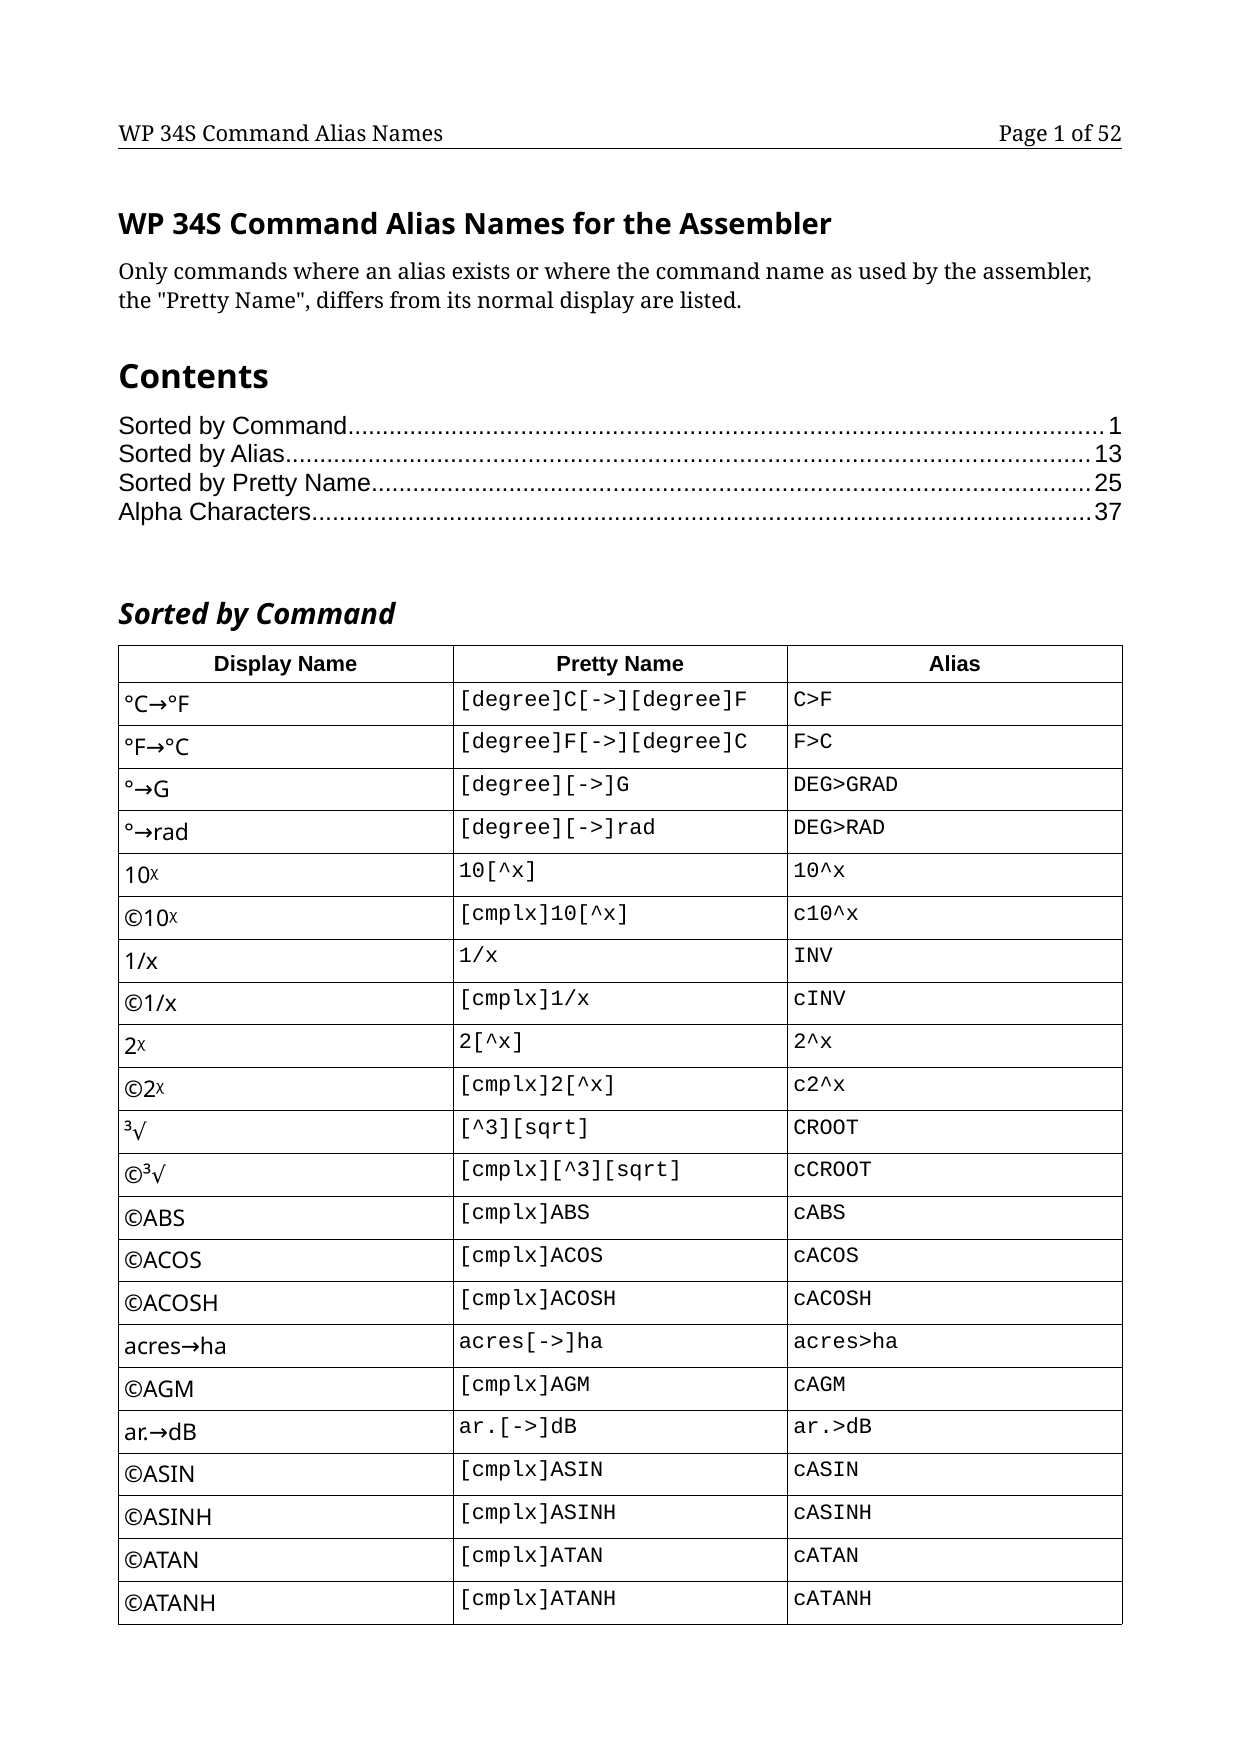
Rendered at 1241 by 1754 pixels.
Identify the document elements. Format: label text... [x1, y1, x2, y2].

table_cell 2^x [788, 1025, 1122, 1067]
table_cell [cmplx]ATANH [454, 1582, 787, 1624]
table_cell ©ATANH [119, 1582, 453, 1624]
table_cell CROOT [788, 1111, 1122, 1153]
table_cell 2ᵡ [119, 1025, 453, 1067]
table_cell ©ABS [119, 1197, 453, 1238]
table_cell 1/x [454, 940, 787, 982]
table_cell ©ASIN [119, 1454, 453, 1495]
table_cell ©2ᵡ [119, 1068, 453, 1110]
table_header Display Name [119, 646, 453, 682]
table_cell 10ᵡ [119, 854, 453, 896]
table_cell [cmplx]ASIN [454, 1454, 787, 1495]
table_cell cACOSH [788, 1282, 1122, 1324]
table_cell [^3][sqrt] [454, 1111, 787, 1153]
table_cell INV [788, 940, 1122, 982]
table_cell cATANH [788, 1582, 1122, 1624]
table_cell [cmplx]10[^x] [454, 897, 787, 939]
table_cell °C→°F [119, 683, 453, 725]
table_cell ar.→dB [119, 1411, 453, 1452]
table_cell F>C [788, 726, 1122, 767]
table_cell cAGM [788, 1368, 1122, 1410]
subtitle Sorted by Command [118, 593, 1122, 633]
table_cell ©AGM [119, 1368, 453, 1410]
table_cell cATAN [788, 1539, 1122, 1581]
table_cell ©ACOSH [119, 1282, 453, 1324]
table_cell [cmplx]AGM [454, 1368, 787, 1410]
table_cell acres[->]ha [454, 1325, 787, 1367]
table_cell [cmplx]ABS [454, 1197, 787, 1238]
table_cell °F→°C [119, 726, 453, 767]
table_cell 10^x [788, 854, 1122, 896]
table_header Alias [788, 646, 1122, 682]
table_cell 2[^x] [454, 1025, 787, 1067]
text Only commands where an alias exists or where the command name as used by the assembler, the "Pretty Name", differs from its normal display are listed. [118, 256, 1122, 315]
table_cell [cmplx][^3][sqrt] [454, 1154, 787, 1196]
table_cell ar.>dB [788, 1411, 1122, 1452]
table_cell ³√ [119, 1111, 453, 1153]
table_cell °→G [119, 769, 453, 810]
table_cell DEG>RAD [788, 811, 1122, 853]
table_cell [cmplx]1/x [454, 983, 787, 1024]
text Sorted by Pretty Name 25 [118, 468, 1122, 497]
table_cell [cmplx]ASINH [454, 1496, 787, 1538]
table_cell cINV [788, 983, 1122, 1024]
table_header Pretty Name [454, 646, 787, 682]
subtitle WP 34S Command Alias Names for the Assembler [118, 203, 1122, 243]
table_cell DEG>GRAD [788, 769, 1122, 810]
table_cell 1/x [119, 940, 453, 982]
table_cell ©10ᵡ [119, 897, 453, 939]
table_cell acres>ha [788, 1325, 1122, 1367]
table_cell ©ATAN [119, 1539, 453, 1581]
table_cell [degree][->]rad [454, 811, 787, 853]
table_cell [degree][->]G [454, 769, 787, 810]
table_cell cABS [788, 1197, 1122, 1238]
table_cell cACOS [788, 1240, 1122, 1281]
table_cell c2^x [788, 1068, 1122, 1110]
text Sorted by Alias 13 [118, 439, 1122, 468]
table_cell ar.[->]dB [454, 1411, 787, 1452]
table_cell ©³√ [119, 1154, 453, 1196]
text Sorted by Command 1 [118, 411, 1122, 439]
text Alpha Characters 37 [118, 497, 1122, 526]
table_cell 10[^x] [454, 854, 787, 896]
table_cell ©ASINH [119, 1496, 453, 1538]
table_cell [degree]F[->][degree]C [454, 726, 787, 767]
table_cell cASIN [788, 1454, 1122, 1495]
table_cell °→rad [119, 811, 453, 853]
table_cell C>F [788, 683, 1122, 725]
table_cell acres→ha [119, 1325, 453, 1367]
table_cell [cmplx]ACOSH [454, 1282, 787, 1324]
table_cell c10^x [788, 897, 1122, 939]
table_cell ©1/x [119, 983, 453, 1024]
table_cell cASINH [788, 1496, 1122, 1538]
table_cell [degree]C[->][degree]F [454, 683, 787, 725]
table_cell cCROOT [788, 1154, 1122, 1196]
table_cell ©ACOS [119, 1240, 453, 1281]
table_cell [cmplx]ACOS [454, 1240, 787, 1281]
table_cell [cmplx]2[^x] [454, 1068, 787, 1110]
table_cell [cmplx]ATAN [454, 1539, 787, 1581]
subtitle Contents [118, 353, 1122, 398]
